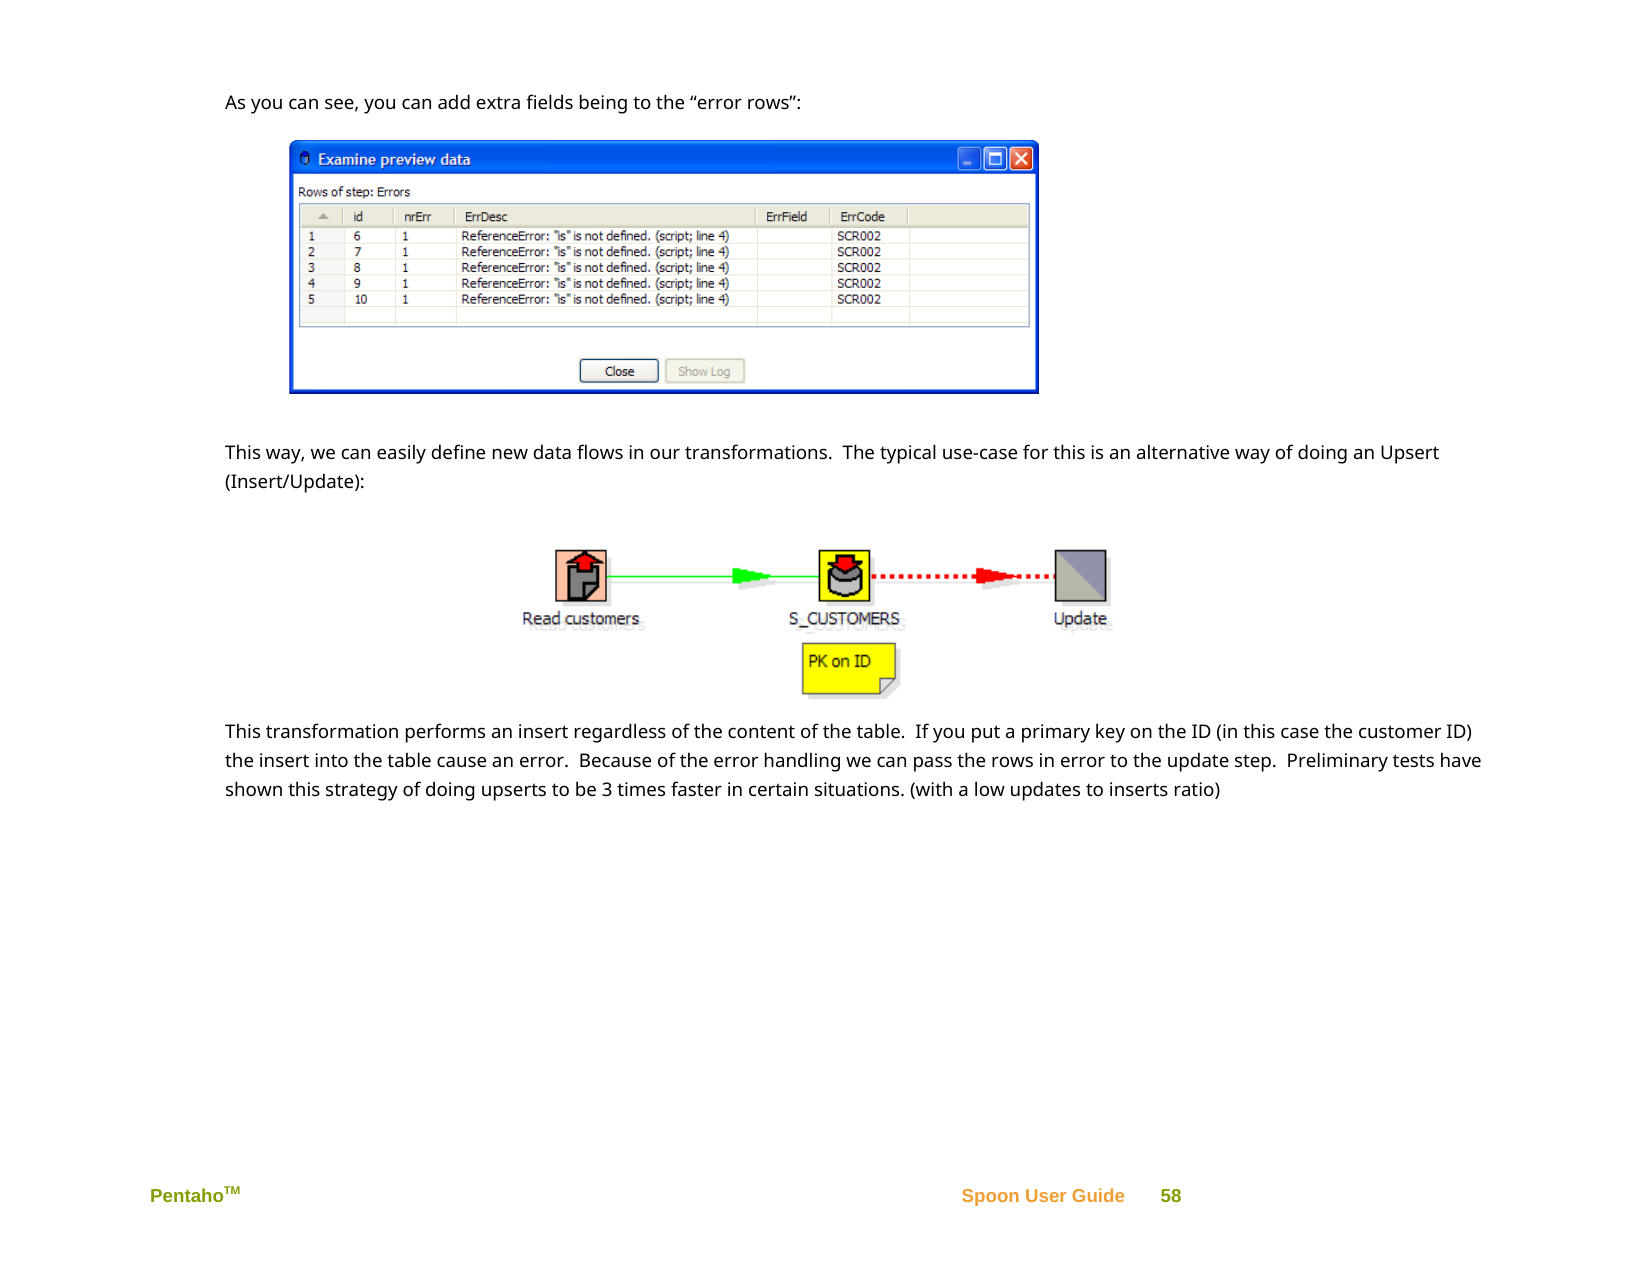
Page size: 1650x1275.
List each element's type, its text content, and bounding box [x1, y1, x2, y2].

picture [498, 506, 1152, 716]
text As you can see, you can add extra fields being to the “error rows”: [225, 87, 1500, 116]
text This way, we can easily define new data flows in our transformations. The typical use-case for this is an alternative way of doing an Upsert (Insert/Update): [225, 436, 1500, 494]
picture [289, 140, 1039, 394]
text This transformation performs an insert regardless of the content of the table. If you put a primary key on the ID (in this case the customer ID) the insert into the table cause an error. Because of the error handling we can pass the rows in error to the update step. Preliminary tests have shown this strategy of doing upserts to be 3 times faster in certain situations. (with a low updates to inserts ratio) [225, 507, 1500, 803]
